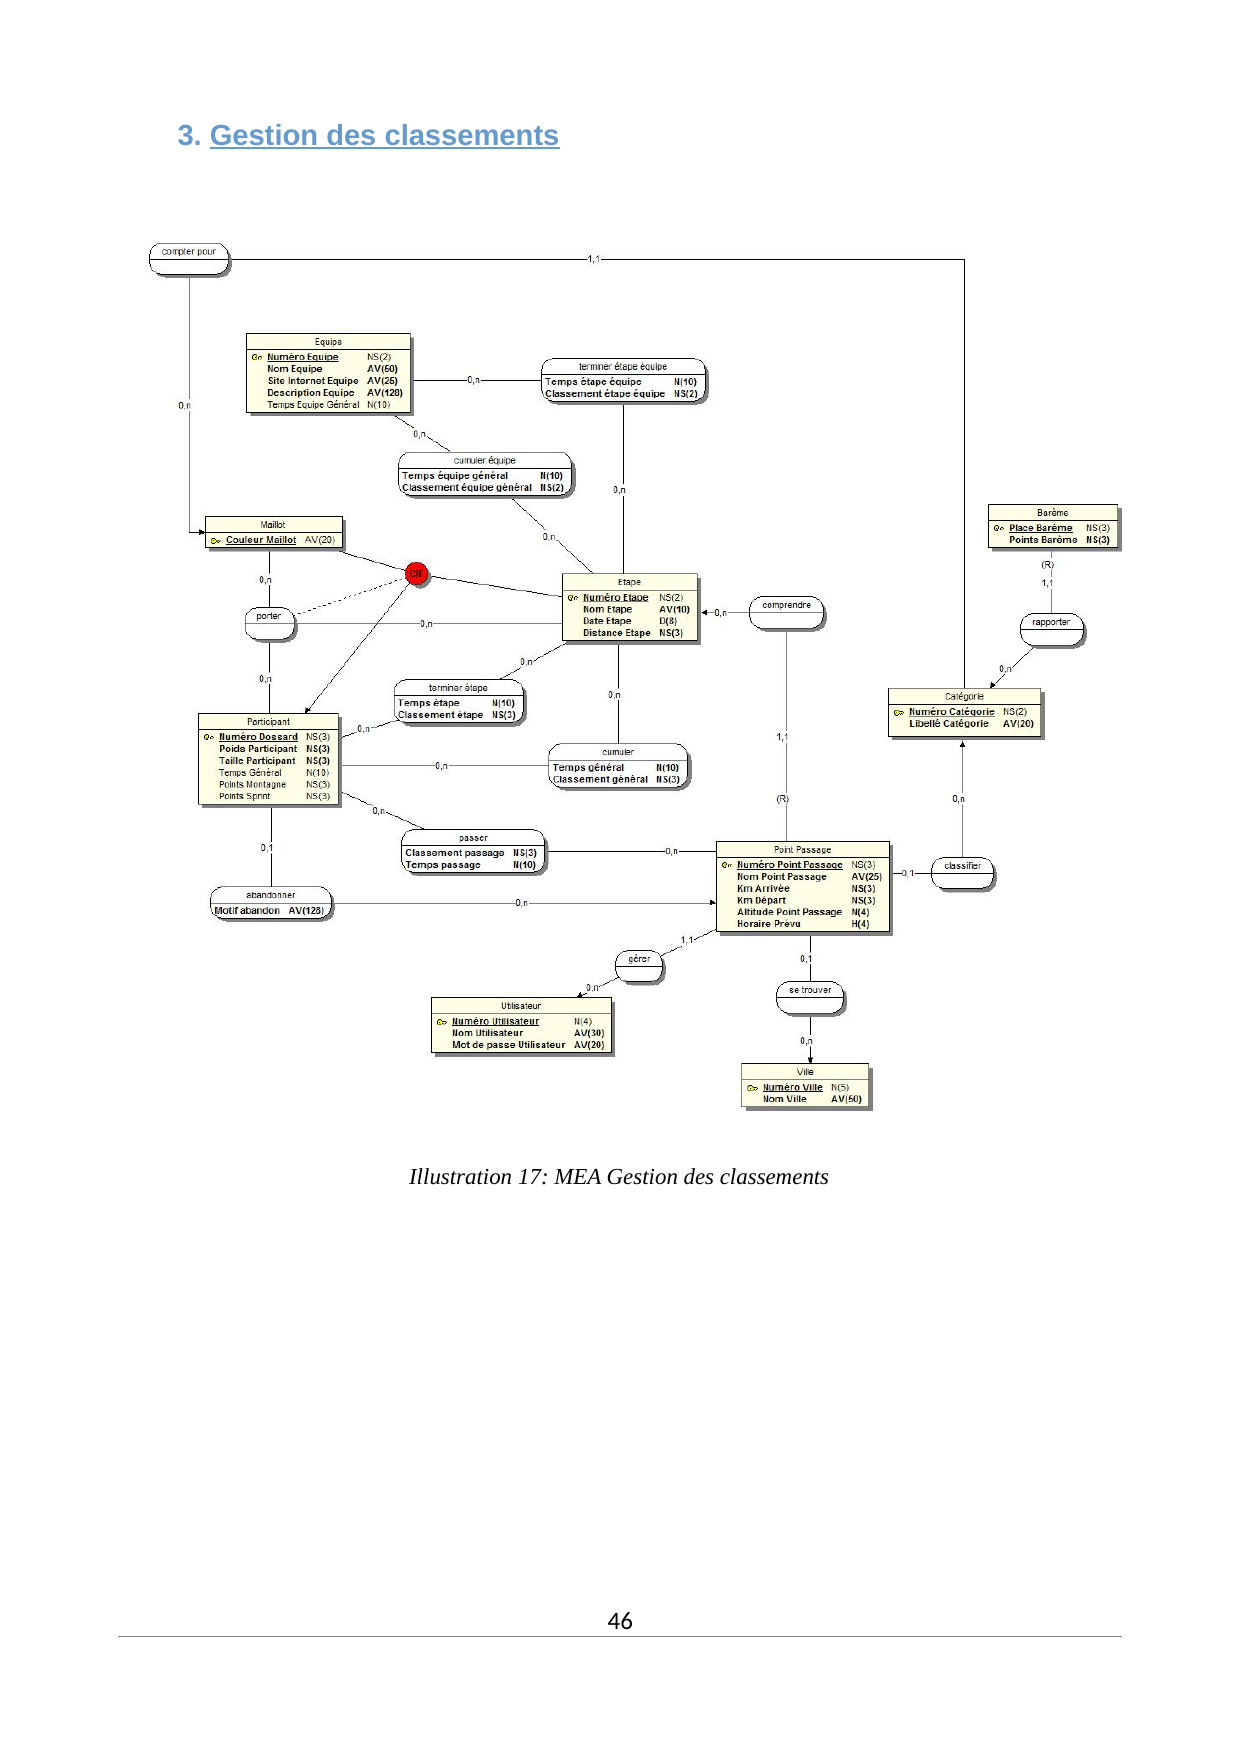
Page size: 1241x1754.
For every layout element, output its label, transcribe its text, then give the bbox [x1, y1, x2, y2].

subtitle Gestion des classements [177, 118, 1122, 152]
text Illustration 17: MEA Gestion des classements [118, 1163, 1122, 1190]
picture [118, 233, 1123, 1112]
